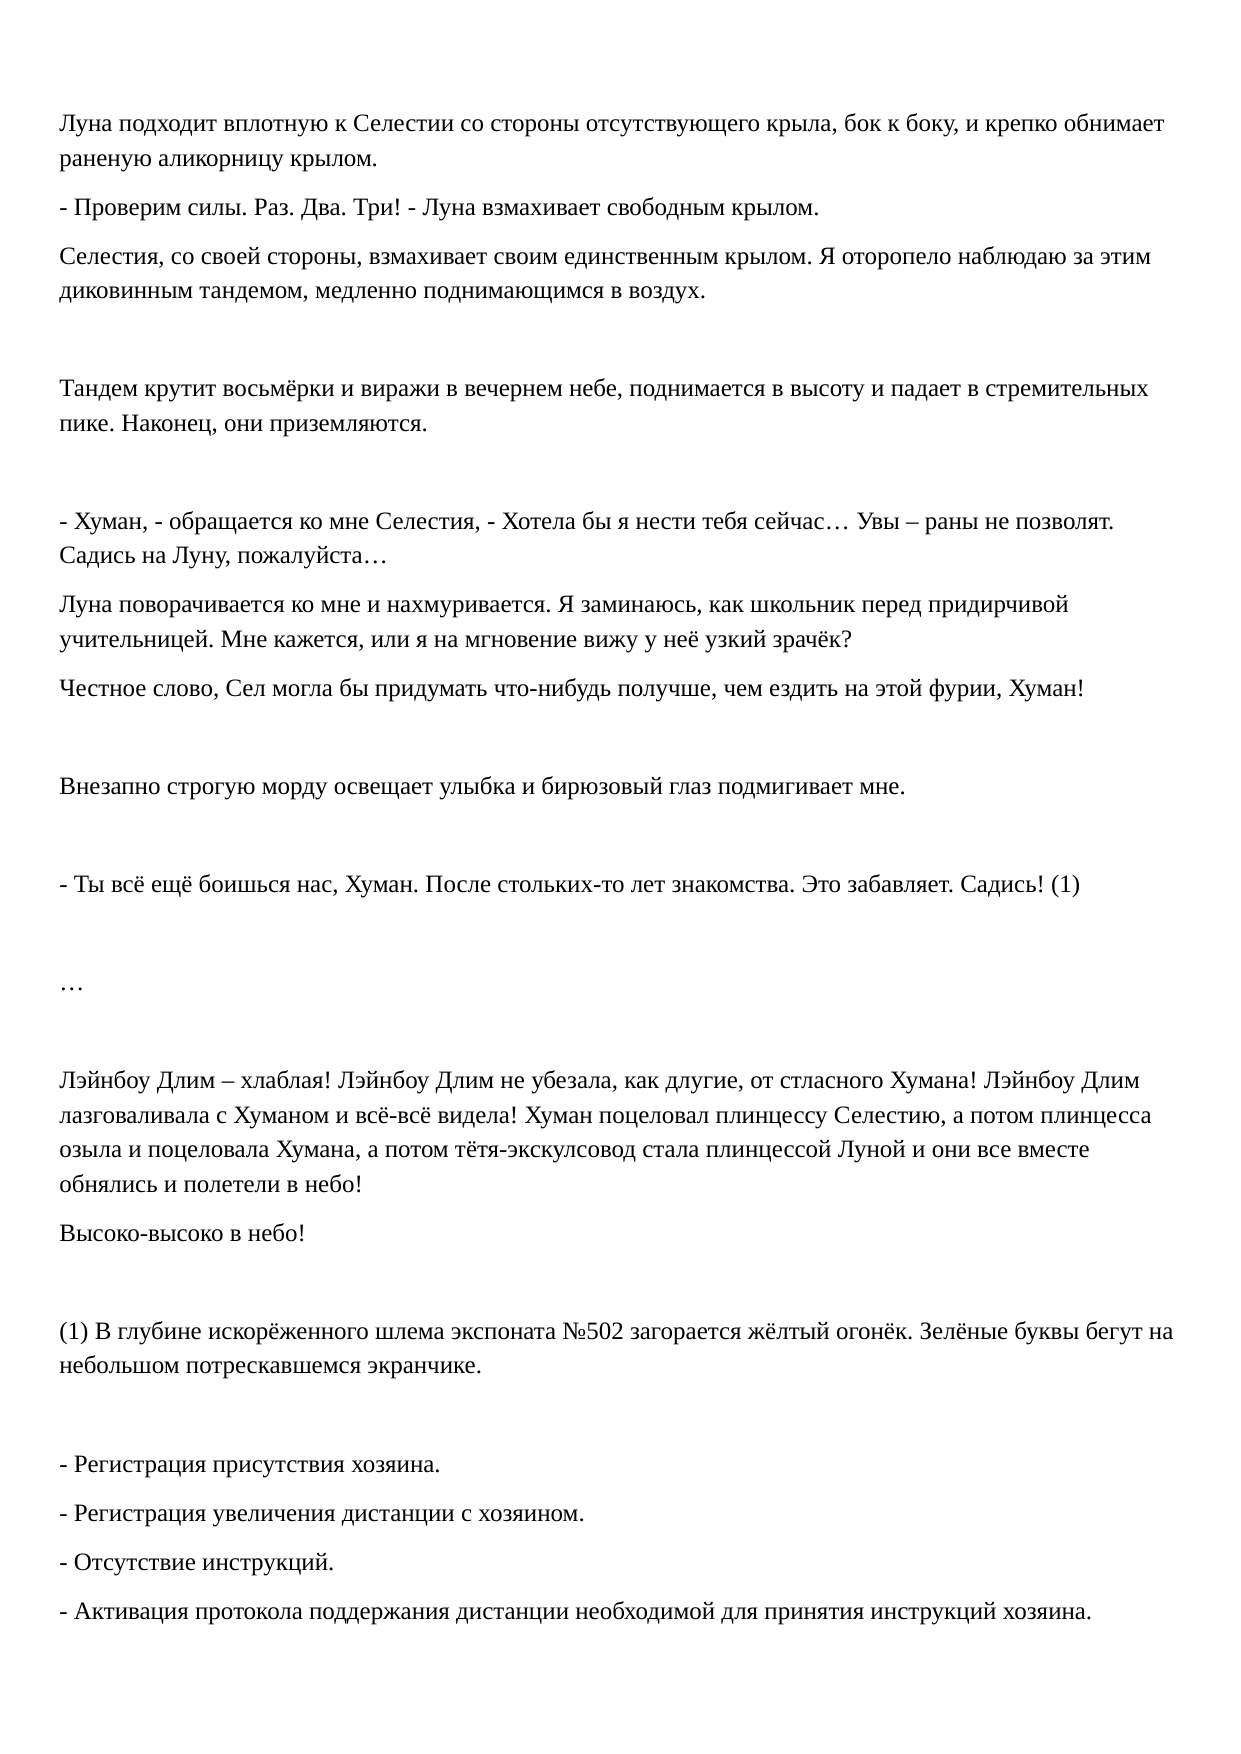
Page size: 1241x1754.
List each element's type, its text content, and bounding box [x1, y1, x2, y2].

text - Ты всё ещё боишься нас, Хуман. После стольких-то лет знакомства. Это забавляет. Садись! (1) [59, 869, 1181, 898]
text … [59, 967, 1181, 996]
text - Регистрация присутствия хозяина. [59, 1449, 1181, 1477]
text Внезапно строгую морду освещает улыбка и бирюзовый глаз подмигивает мне. [59, 771, 1181, 800]
text Луна подходит вплотную к Селестии со стороны отсутствующего крыла, бок к боку, и крепко обнимает раненую аликорницу крылом. [59, 108, 1181, 171]
text Селестия, со своей стороны, взмахивает своим единственным крылом. Я оторопело наблюдаю за этим диковинным тандемом, медленно поднимающимся в воздух. [59, 241, 1181, 304]
text (1) В глубине искорёженного шлема экспоната №502 загорается жёлтый огонёк. Зелёные буквы бегут на небольшом потрескавшемся экранчике. [59, 1316, 1181, 1379]
text Лэйнбоу Длим – хлаблая! Лэйнбоу Длим не убезала, как длугие, от стласного Хумана! Лэйнбоу Длим лазговаливала с Хуманом и всё-всё видела! Хуман поцеловал плинцессу Селестию, а потом плинцесса озыла и поцеловала Хумана, а потом тётя-экскулсовод стала плинцессой Луной и они все вместе обнялись и полетели в небо! [59, 1066, 1181, 1198]
text - Регистрация увеличения дистанции с хозяином. [59, 1498, 1181, 1527]
text Тандем крутит восьмёрки и виражи в вечернем небе, поднимается в высоту и падает в стремительных пике. Наконец, они приземляются. [59, 373, 1181, 437]
text Луна поворачивается ко мне и нахмуривается. Я заминаюсь, как школьник перед придирчивой учительницей. Мне кажется, или я на мгновение вижу у неё узкий зрачёк? [59, 589, 1181, 653]
text Высоко-высоко в небо! [59, 1218, 1181, 1247]
text Честное слово, Сел могла бы придумать что-нибудь получше, чем ездить на этой фурии, Хуман! [59, 673, 1181, 702]
text - Хуман, - обращается ко мне Селестия, - Хотела бы я нести тебя сейчас… Увы – раны не позволят. Садись на Луну, пожалуйста… [59, 506, 1181, 569]
text - Активация протокола поддержания дистанции необходимой для принятия инструкций хозяина. [59, 1596, 1181, 1625]
text - Проверим силы. Раз. Два. Три! - Луна взмахивает свободным крылом. [59, 192, 1181, 220]
text - Отсутствие инструкций. [59, 1547, 1181, 1576]
